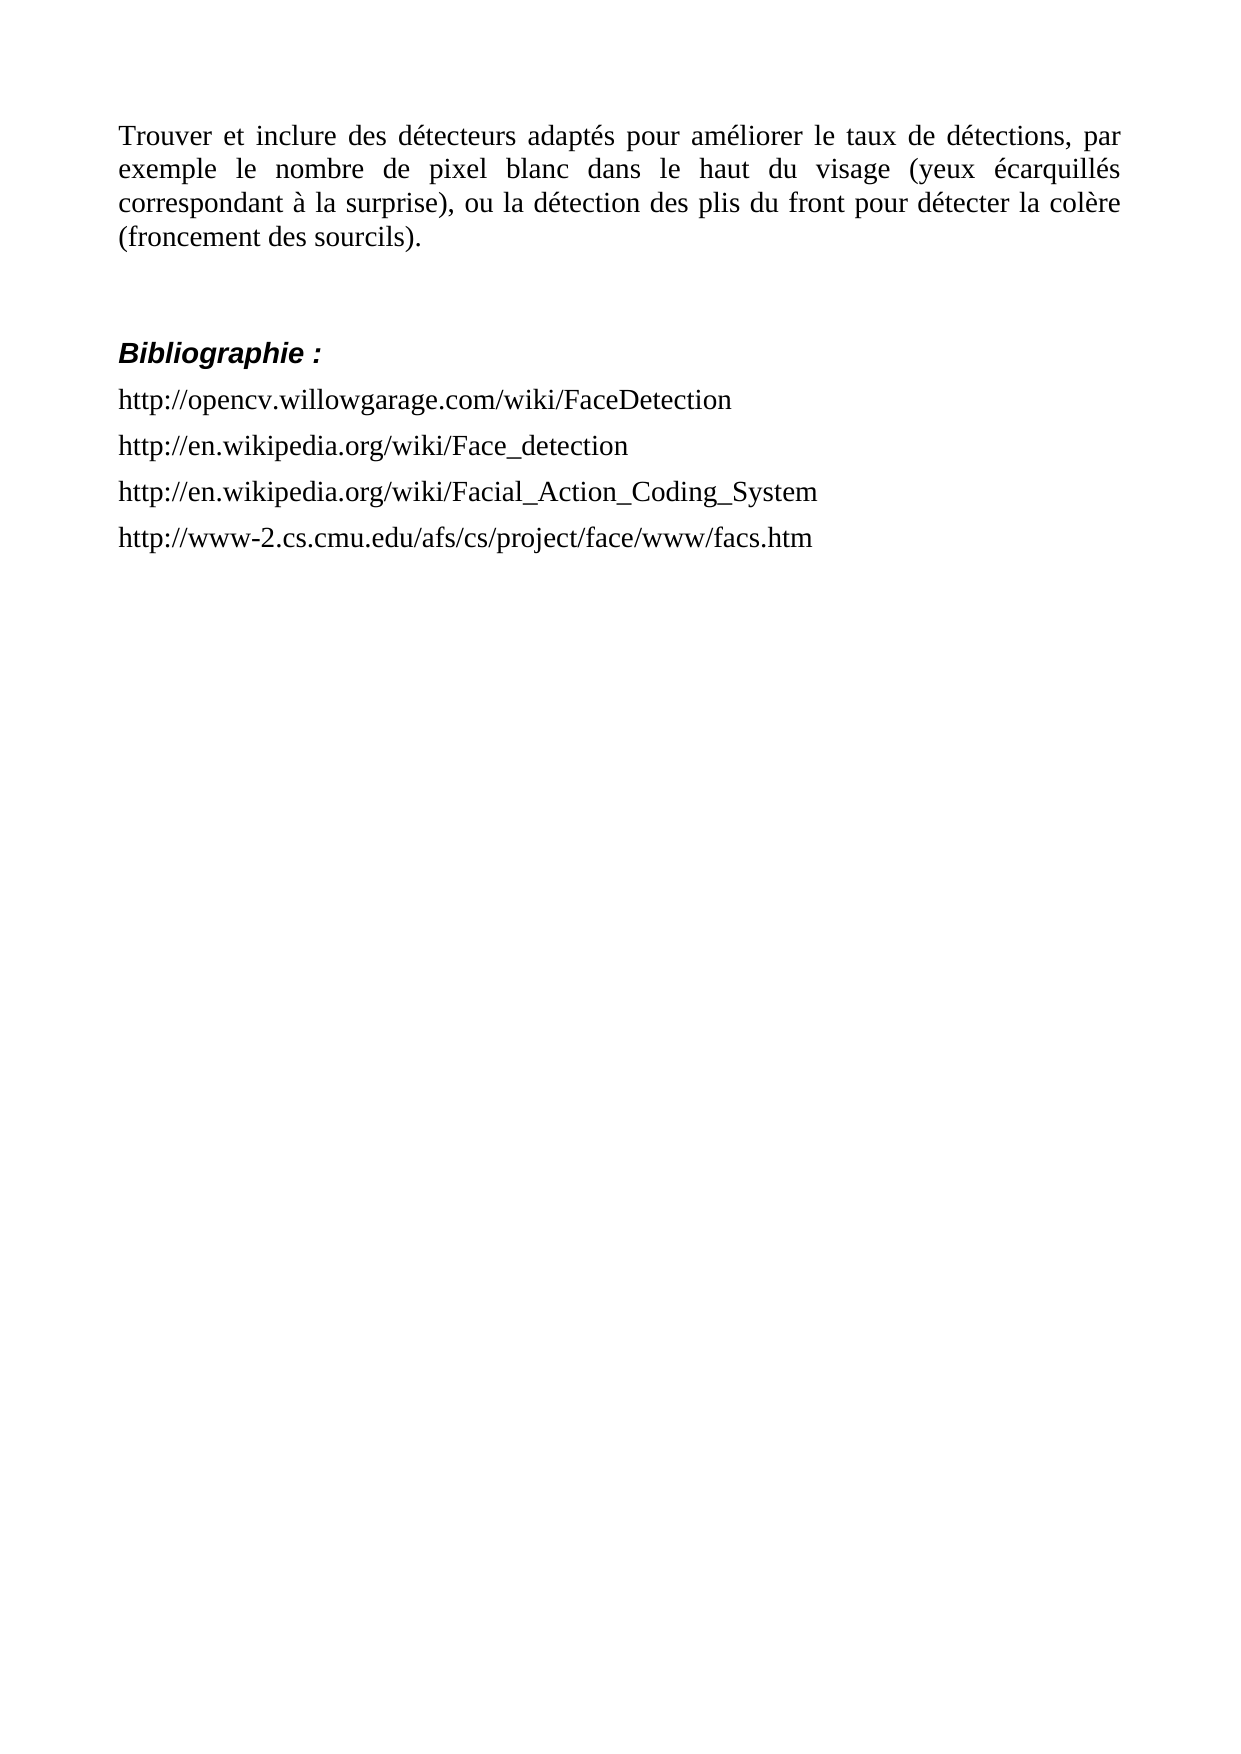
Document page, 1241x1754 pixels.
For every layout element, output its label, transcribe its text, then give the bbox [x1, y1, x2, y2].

text http://opencv.willowgarage.com/wiki/FaceDetection [118, 382, 1122, 415]
text Trouver et inclure des détecteurs adaptés pour améliorer le taux de détections, par exemple le nombre de pixel blanc dans le haut du visage (yeux écarquillés correspondant à la surprise), ou la détection des plis du front pour détecter la colère (froncement des sourcils). [118, 118, 1122, 252]
text http://en.wikipedia.org/wiki/Face_detection [118, 428, 1122, 461]
subtitle Bibliographie : [118, 336, 1122, 369]
text http://www-2.cs.cmu.edu/afs/cs/project/face/www/facs.htm [118, 520, 1122, 553]
text http://en.wikipedia.org/wiki/Facial_Action_Coding_System [118, 474, 1122, 507]
